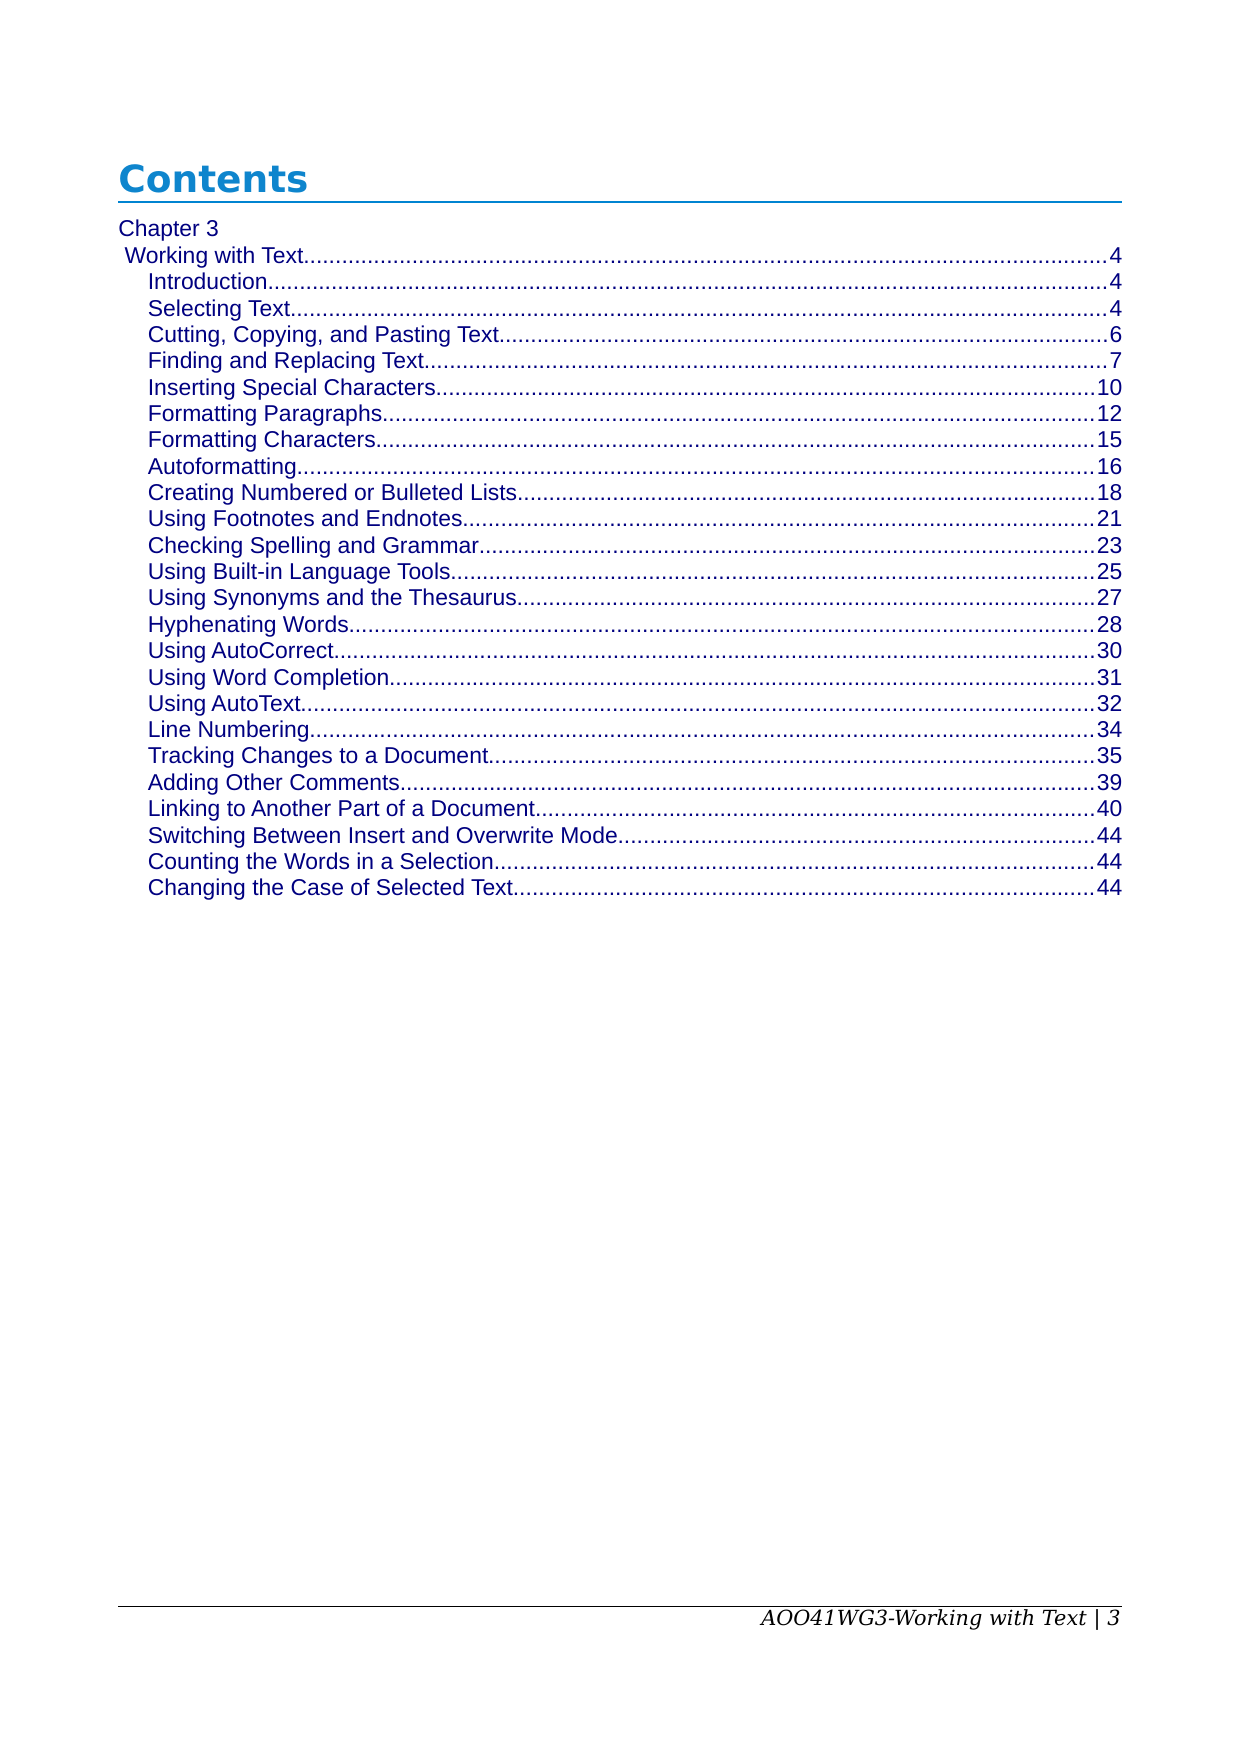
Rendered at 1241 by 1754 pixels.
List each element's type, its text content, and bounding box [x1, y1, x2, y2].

text Switching Between Insert and Overwrite Mode 44 [148, 822, 1122, 848]
text Line Numbering 34 [148, 716, 1122, 742]
text Cutting, Copying, and Pasting Text 6 [148, 321, 1122, 347]
text Finding and Replacing Text 7 [148, 347, 1122, 373]
text Selecting Text 4 [148, 294, 1122, 321]
text Chapter 3 Working with Text 4 [118, 215, 1122, 268]
text Using AutoText 32 [148, 690, 1122, 716]
text Using Word Completion 31 [148, 663, 1122, 690]
text Using Footnotes and Endnotes 21 [148, 505, 1122, 532]
text Creating Numbered or Bulleted Lists 18 [148, 479, 1122, 505]
text Checking Spelling and Grammar 23 [148, 532, 1122, 558]
text Changing the Case of Selected Text 44 [148, 874, 1122, 901]
text Introduction 4 [148, 268, 1122, 294]
text Contents [118, 157, 1122, 201]
text Counting the Words in a Selection 44 [148, 848, 1122, 874]
text Hyphenating Words 28 [148, 611, 1122, 637]
text Autoformatting 16 [148, 453, 1122, 479]
text Using Built-in Language Tools 25 [148, 558, 1122, 584]
text Using Synonyms and the Thesaurus 27 [148, 584, 1122, 611]
text Formatting Characters 15 [148, 426, 1122, 453]
text Using AutoCorrect 30 [148, 637, 1122, 663]
text Tracking Changes to a Document 35 [148, 742, 1122, 769]
text Formatting Paragraphs 12 [148, 400, 1122, 426]
text Adding Other Comments 39 [148, 769, 1122, 795]
text Inserting Special Characters 10 [148, 373, 1122, 400]
text Linking to Another Part of a Document 40 [148, 795, 1122, 822]
